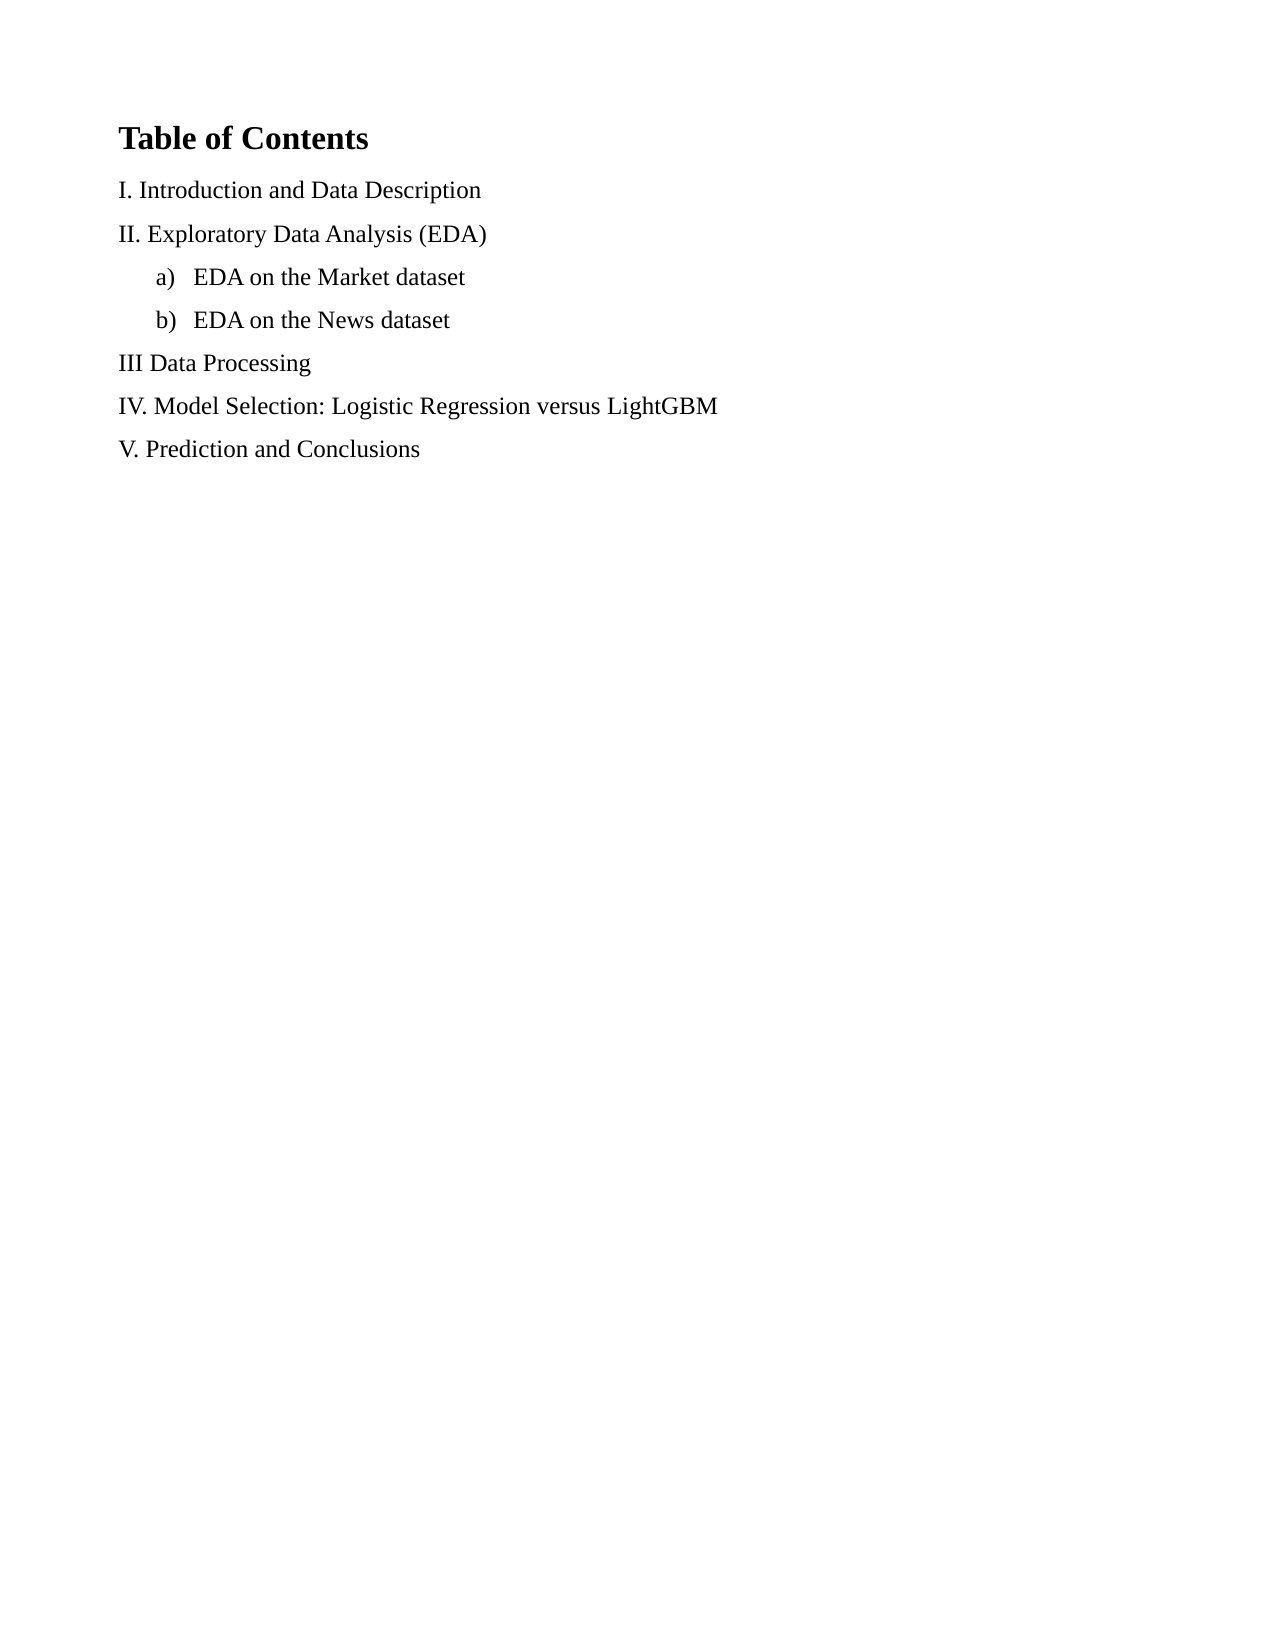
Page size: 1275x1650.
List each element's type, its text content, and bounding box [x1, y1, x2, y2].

text II. Exploratory Data Analysis (EDA) [118, 219, 1157, 247]
list EDA on the News dataset [156, 305, 1157, 334]
text Table of Contents [118, 118, 1157, 156]
text I. Introduction and Data Description [118, 176, 1157, 204]
text IV. Model Selection: Logistic Regression versus LightGBM [118, 391, 1157, 420]
text III Data Processing [118, 348, 1157, 377]
list EDA on the Market dataset [156, 262, 1157, 291]
text V. Prediction and Conclusions [118, 434, 1157, 463]
